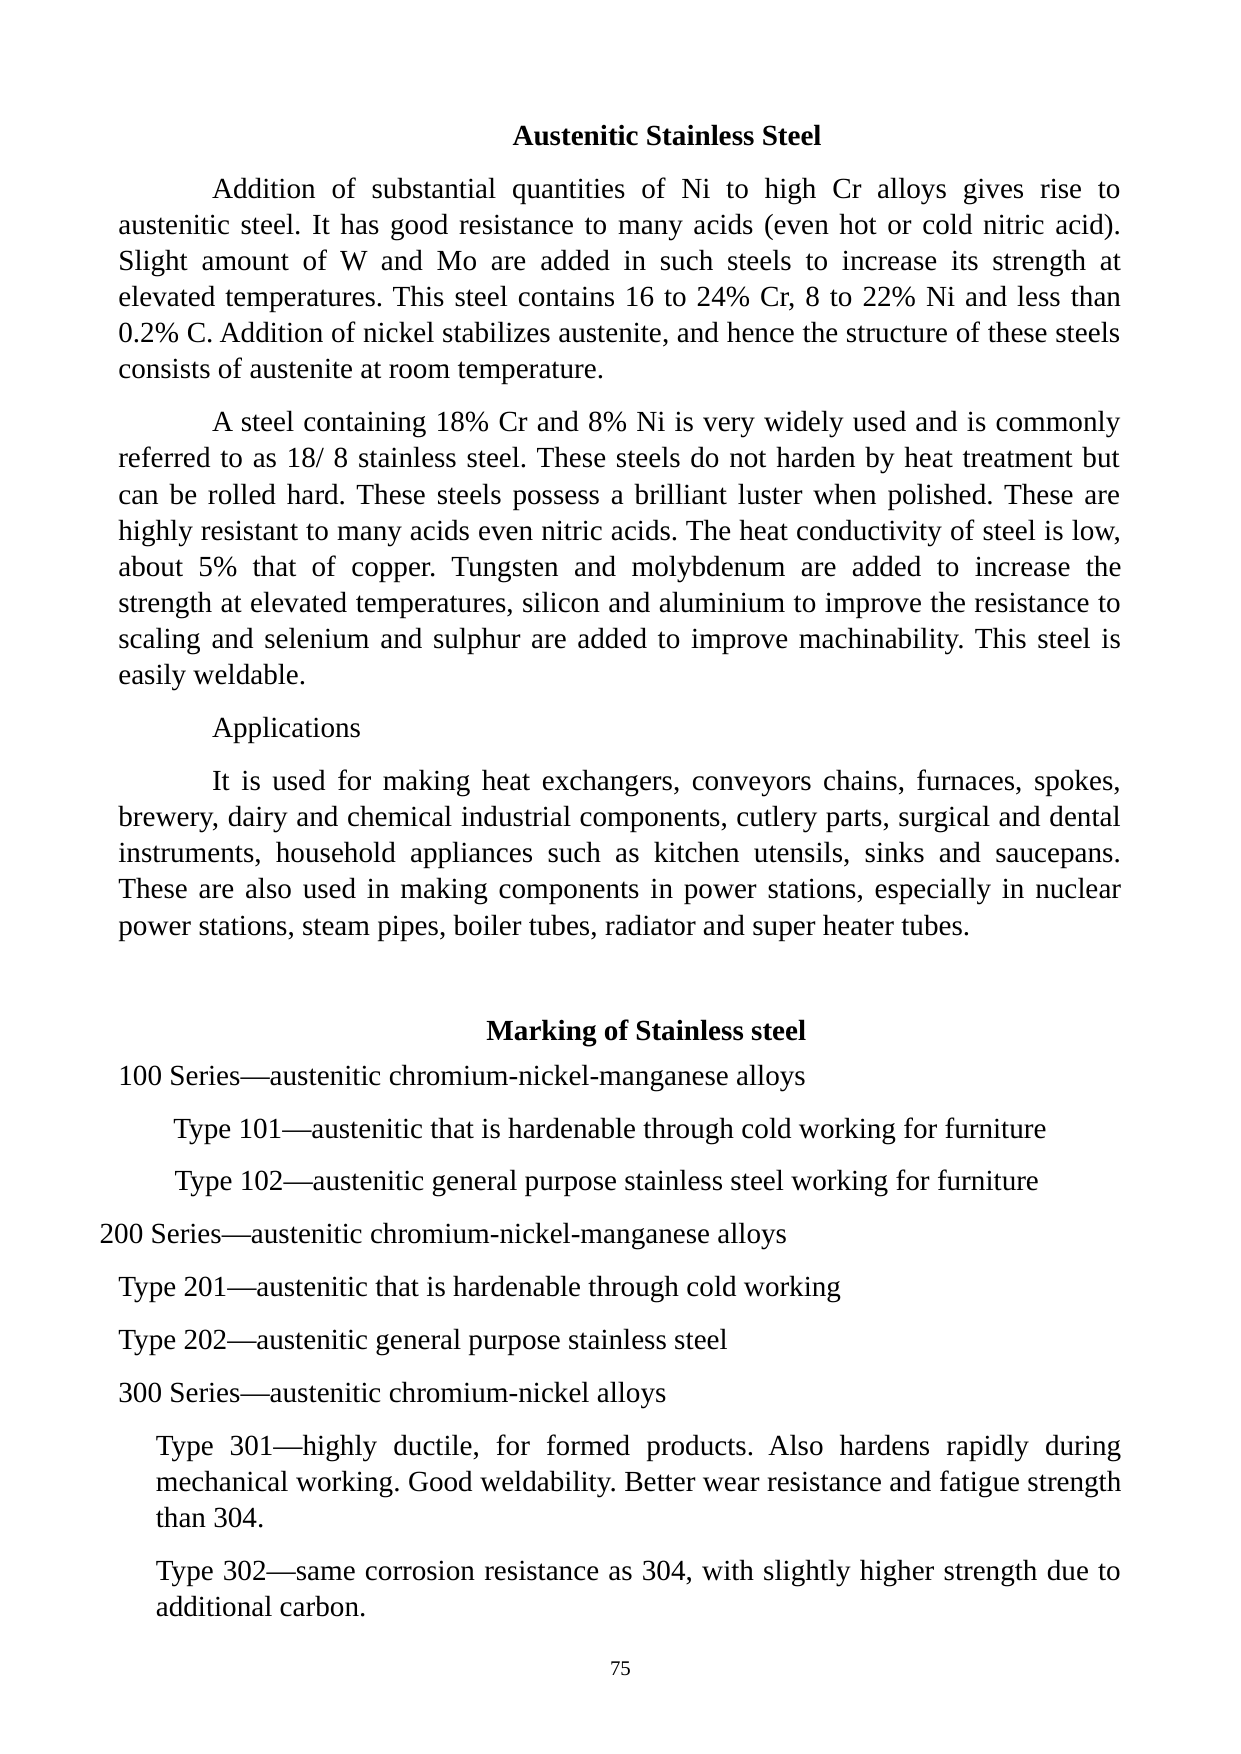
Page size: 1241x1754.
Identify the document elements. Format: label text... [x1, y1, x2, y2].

subtitle Marking of Stainless steel [118, 1013, 1122, 1047]
text Type 102—austenitic general purpose stainless steel working for furniture [99, 1163, 1122, 1197]
text 100 Series—austenitic chromium-nickel-manganese alloys [118, 1058, 1122, 1091]
text It is used for making heat exchangers, conveyors chains, furnaces, spokes, brewery, dairy and chemical industrial components, cutlery parts, surgical and dental instruments, household appliances such as kitchen utensils, sinks and saucepans. These are also used in making components in power stations, especially in nuclear power stations, steam pipes, boiler tubes, radiator and super heater tubes. [118, 763, 1122, 941]
text Type 301—highly ductile, for formed products. Also hardens rapidly during mechanical working. Good weldability. Better wear resistance and fatigue strength than 304. [118, 1428, 1122, 1533]
text Type 302—same corrosion resistance as 304, with slightly higher strength due to additional carbon. [118, 1553, 1122, 1622]
text Type 101—austenitic that is hardenable through cold working for furniture [173, 1111, 1122, 1144]
text Austenitic Stainless Steel [118, 118, 1122, 152]
text Addition of substantial quantities of Ni to high Cr alloys gives rise to austenitic steel. It has good resistance to many acids (even hot or cold nitric acid). Slight amount of W and Mo are added in such steels to increase its strength at elevated temperatures. This steel contains 16 to 24% Cr, 8 to 22% Ni and less than 0.2% C. Addition of nickel stabilizes austenite, and hence the structure of these steels consists of austenite at room temperature. [118, 171, 1122, 385]
text A steel containing 18% Cr and 8% Ni is very widely used and is commonly referred to as 18/ 8 stainless steel. These steels do not harden by heat treatment but can be rolled hard. These steels possess a brilliant luster when polished. These are highly resistant to many acids even nitric acids. The heat conductivity of steel is low, about 5% that of copper. Tungsten and molybdenum are added to increase the strength at elevated temperatures, silicon and aluminium to improve the resistance to scaling and selenium and sulphur are added to improve machinability. This steel is easily weldable. [118, 404, 1122, 691]
text Type 201—austenitic that is hardenable through cold working [118, 1269, 1122, 1303]
text 200 Series—austenitic chromium-nickel-manganese alloys [99, 1216, 1122, 1250]
text Type 202—austenitic general purpose stainless steel [118, 1322, 1122, 1356]
text Applications [118, 710, 1122, 744]
text 300 Series—austenitic chromium-nickel alloys [118, 1375, 1122, 1408]
